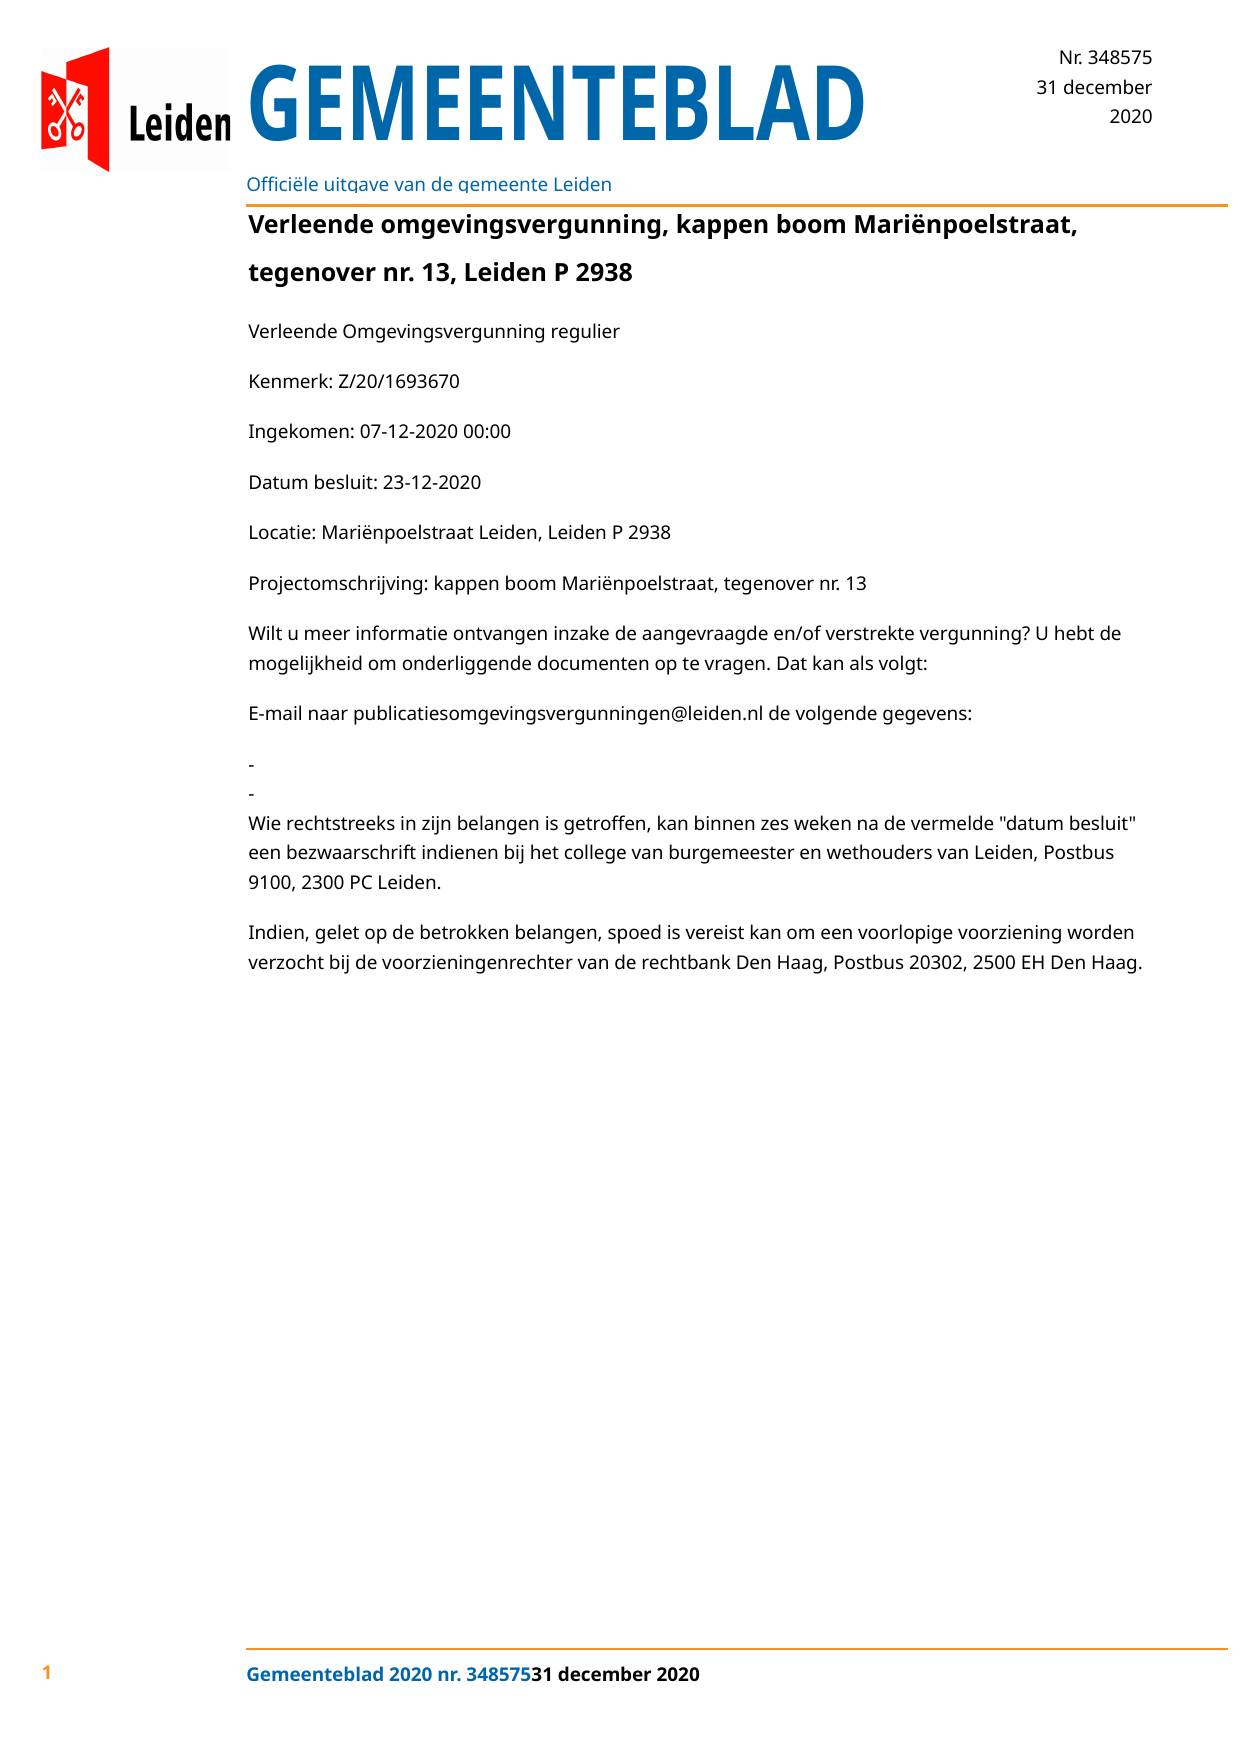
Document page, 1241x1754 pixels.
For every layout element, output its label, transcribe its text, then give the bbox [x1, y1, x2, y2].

text Verleende Omgevingsvergunning regulier [248, 318, 1152, 344]
text Wie rechtstreeks in zijn belangen is getroffen, kan binnen zes weken na de vermelde "datum besluit" een bezwaarschrift indienen bij het college van burgemeester en wethouders van Leiden, Postbus 9100, 2300 PC Leiden. [248, 810, 1152, 895]
text Verleende omgevingsvergunning, kappen boom Mariënpoelstraat, tegenover nr. 13, Leiden P 2938 [248, 207, 1152, 288]
text Ingekomen: 07-12-2020 00:00 [248, 419, 1152, 444]
text Kenmerk: Z/20/1693670 [248, 368, 1152, 394]
text Projectomschrijving: kappen boom Mariënpoelstraat, tegenover nr. 13 [248, 570, 1152, 596]
text Datum besluit: 23-12-2020 [248, 469, 1152, 495]
text Locatie: Mariënpoelstraat Leiden, Leiden P 2938 [248, 519, 1152, 545]
text E-mail naar publicatiesomgevingsvergunningen@leiden.nl de volgende gegevens: [248, 700, 1152, 726]
text Wilt u meer informatie ontvangen inzake de aangevraagde en/of verstrekte vergunning? U hebt de mogelijkheid om onderliggende documenten op te vragen. Dat kan als volgt: [248, 620, 1152, 676]
text Indien, gelet op de betrokken belangen, spoed is vereist kan om een voorlopige voorziening worden verzocht bij de voorzieningenrechter van de rechtbank Den Haag, Postbus 20302, 2500 EH Den Haag. [248, 919, 1152, 975]
picture [41, 47, 231, 172]
